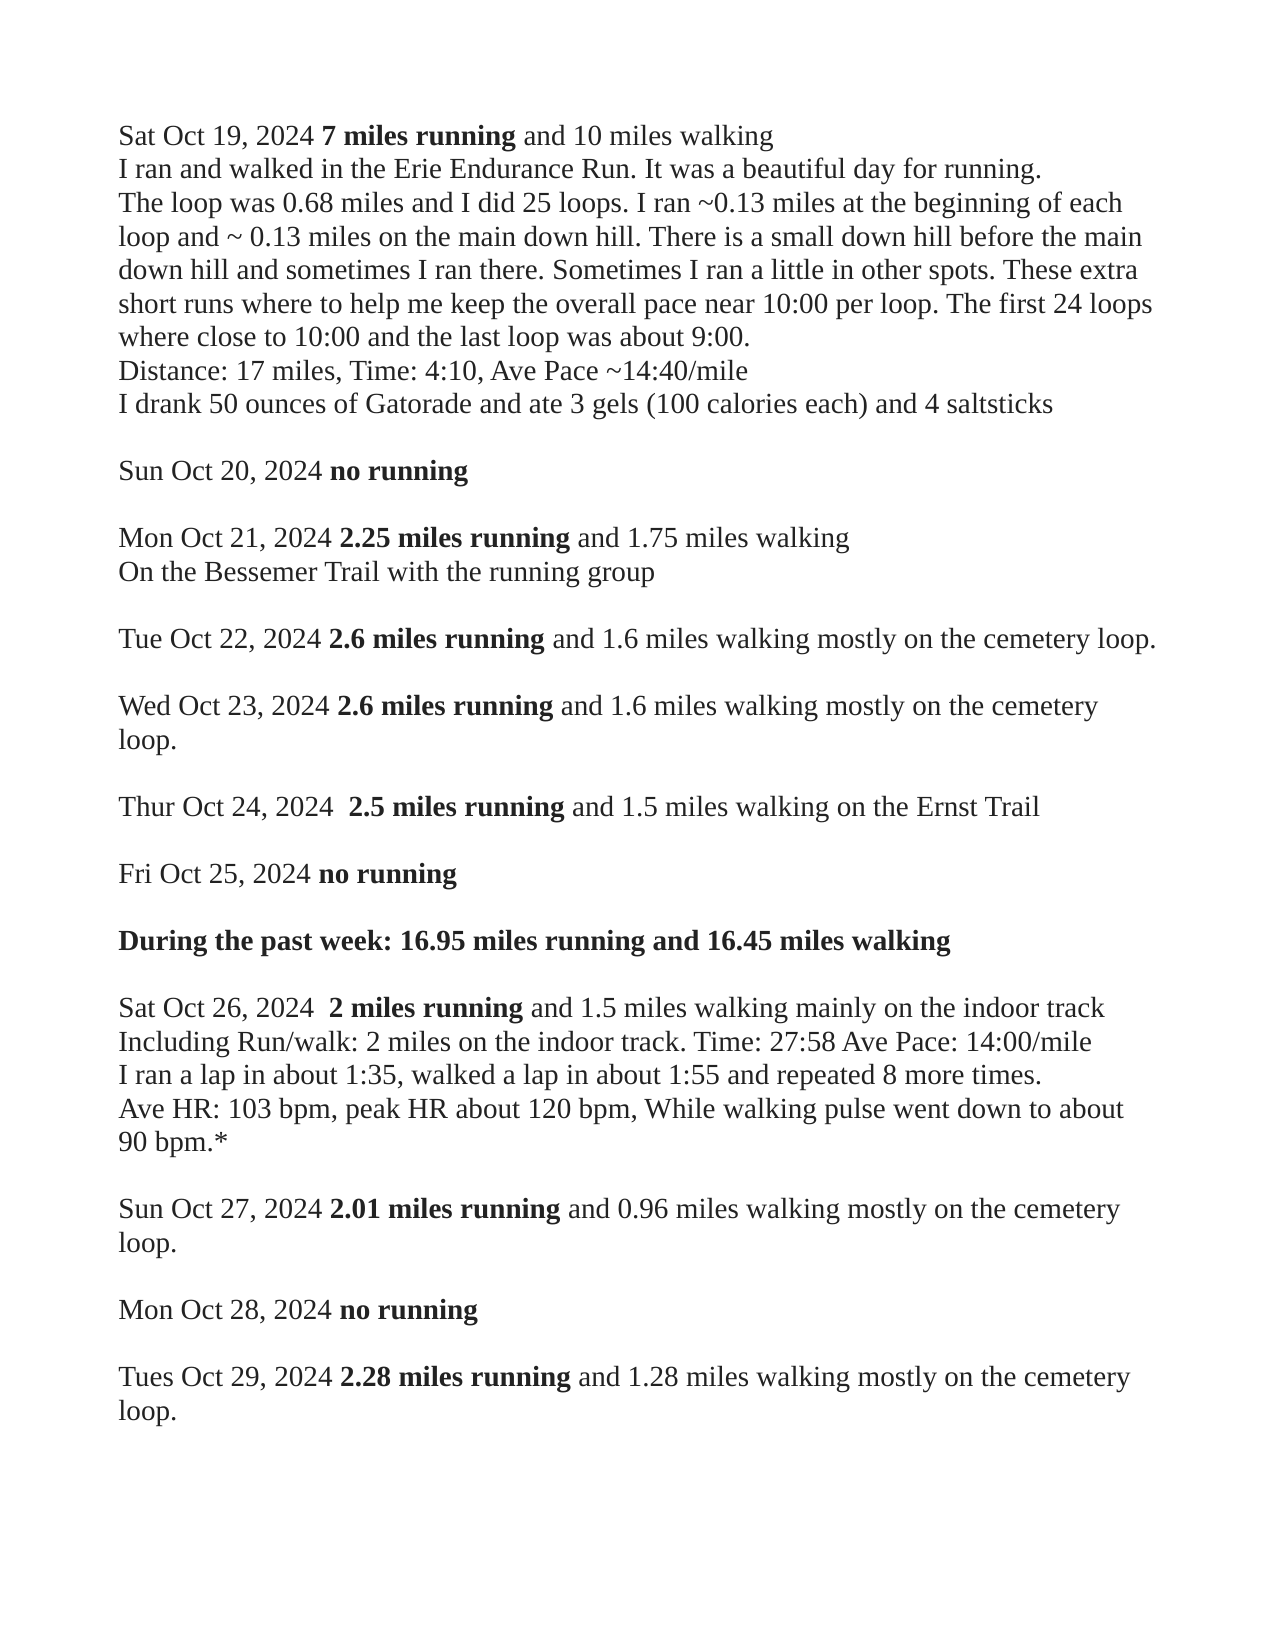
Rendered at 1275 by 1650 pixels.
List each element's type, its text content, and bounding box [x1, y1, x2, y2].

text On the Bessemer Trail with the running group [118, 554, 1161, 588]
text Sun Oct 20, 2024 no running [118, 453, 1161, 487]
text Distance: 17 miles, Time: 4:10, Ave Pace ~14:40/mile [118, 353, 1161, 386]
text Sun Oct 27, 2024 2.01 miles running and 0.96 miles walking mostly on the cemetery loop. [118, 1191, 1161, 1258]
text Wed Oct 23, 2024 2.6 miles running and 1.6 miles walking mostly on the cemetery loop. [118, 688, 1161, 755]
text 90 bpm.* [118, 1124, 1161, 1158]
text Mon Oct 28, 2024 no running [118, 1292, 1161, 1326]
text I ran a lap in about 1:35, walked a lap in about 1:55 and repeated 8 more times. [118, 1057, 1161, 1091]
text The loop was 0.68 miles and I did 25 loops. I ran ~0.13 miles at the beginning of each loop and ~ 0.13 miles on the main down hill. There is a small down hill before the main down hill and sometimes I ran there. Sometimes I ran a little in other spots. These extra short runs where to help me keep the overall pace near 10:00 per loop. The first 24 loops where close to 10:00 and the last loop was about 9:00. [118, 185, 1161, 353]
text Sat Oct 19, 2024 7 miles running and 10 miles walking [118, 118, 1161, 152]
text Including Run/walk: 2 miles on the indoor track. Time: 27:58 Ave Pace: 14:00/mile [118, 1024, 1161, 1057]
text I ran and walked in the Erie Endurance Run. It was a beautiful day for running. [118, 152, 1161, 185]
text Tue Oct 22, 2024 2.6 miles running and 1.6 miles walking mostly on the cemetery loop. [118, 621, 1161, 655]
text Tues Oct 29, 2024 2.28 miles running and 1.28 miles walking mostly on the cemetery loop. [118, 1359, 1161, 1426]
text Sat Oct 26, 2024 2 miles running and 1.5 miles walking mainly on the indoor track [118, 990, 1161, 1024]
text Thur Oct 24, 2024 2.5 miles running and 1.5 miles walking on the Ernst Trail [118, 789, 1161, 822]
text Mon Oct 21, 2024 2.25 miles running and 1.75 miles walking [118, 521, 1161, 554]
text I drank 50 ounces of Gatorade and ate 3 gels (100 calories each) and 4 saltsticks [118, 386, 1161, 420]
text During the past week: 16.95 miles running and 16.45 miles walking [118, 923, 1161, 957]
text Ave HR: 103 bpm, peak HR about 120 bpm, While walking pulse went down to about [118, 1091, 1161, 1124]
text Fri Oct 25, 2024 no running [118, 856, 1161, 889]
